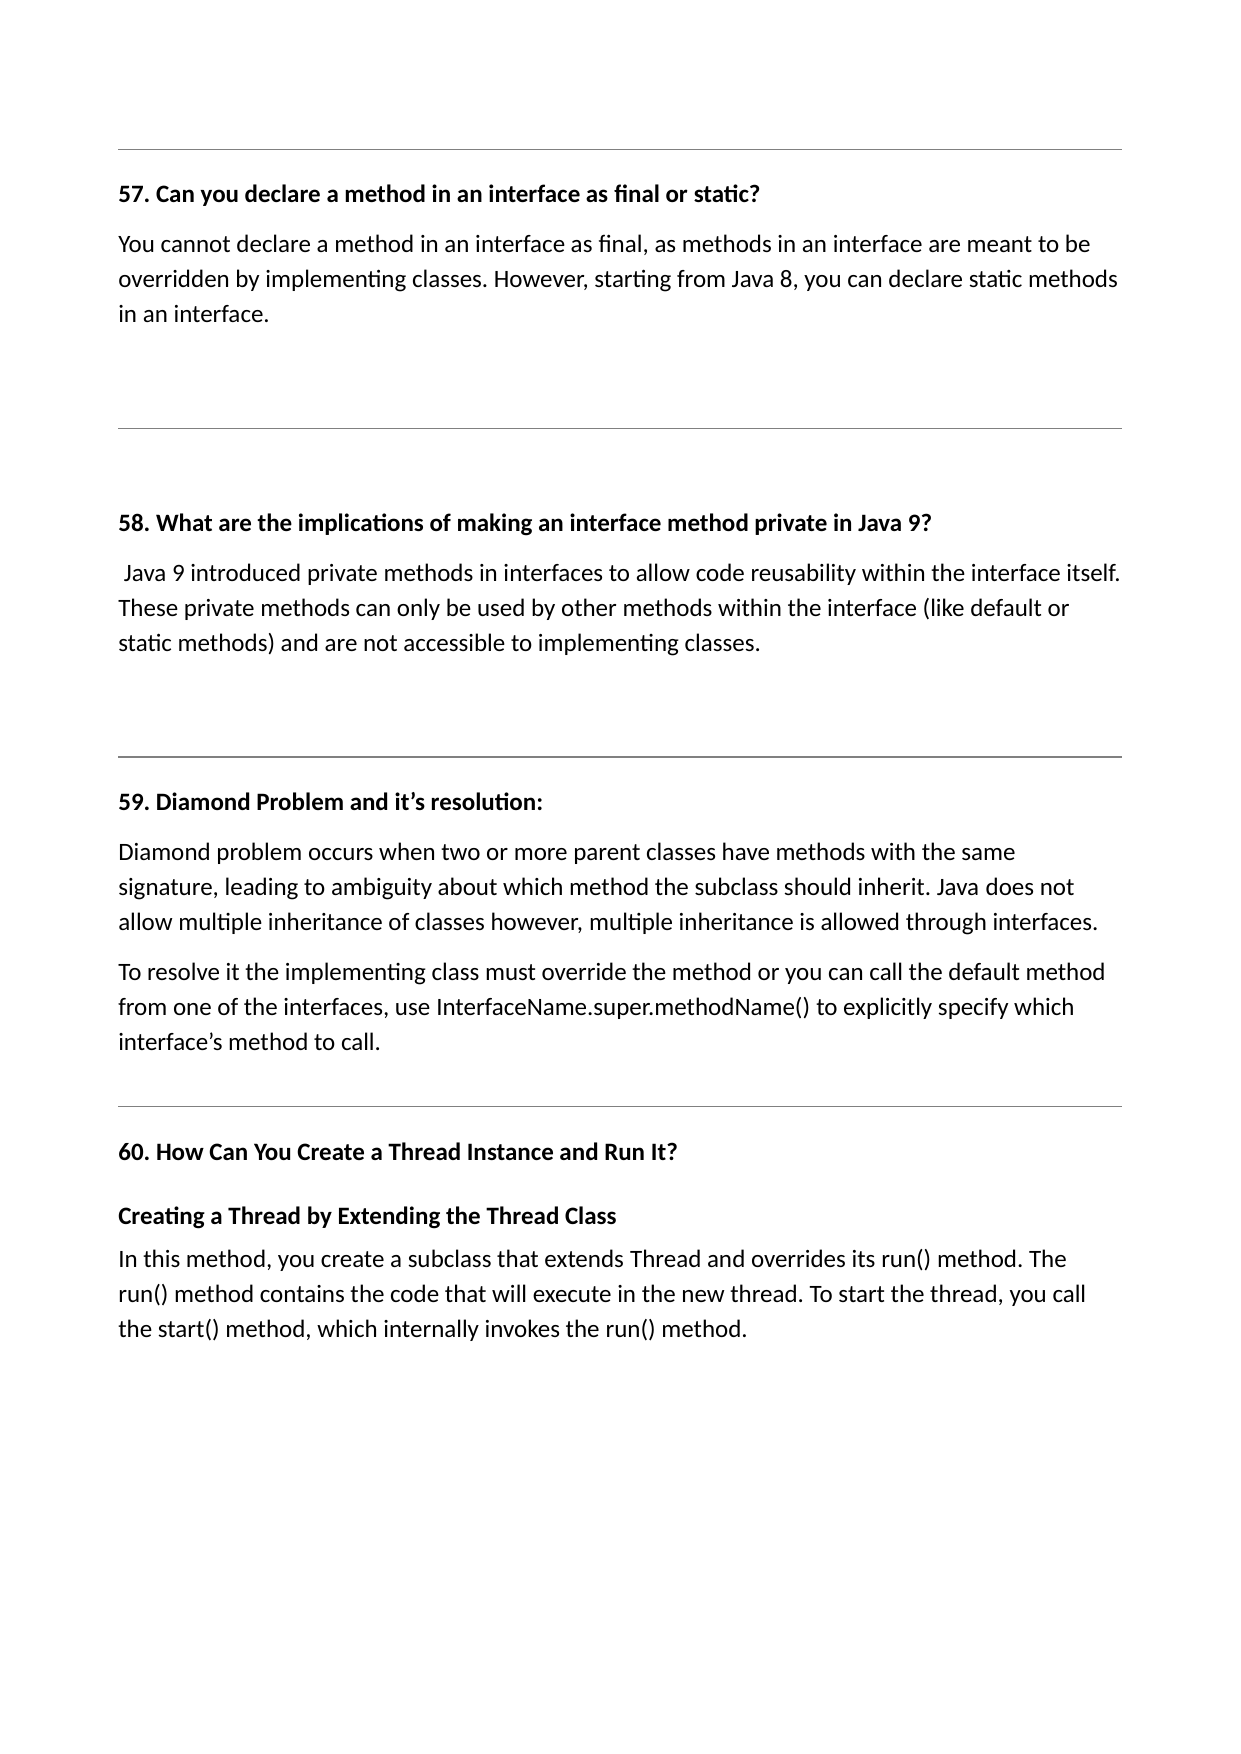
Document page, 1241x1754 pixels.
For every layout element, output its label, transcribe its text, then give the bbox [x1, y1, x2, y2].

text Java 9 introduced private methods in interfaces to allow code reusability within the interface itself. These private methods can only be used by other methods within the interface (like default or static methods) and are not accessible to implementing classes. [118, 557, 1122, 657]
text You cannot declare a method in an interface as final, as methods in an interface are meant to be overridden by implementing classes. However, starting from Java 8, you can declare static methods in an interface. [118, 228, 1122, 329]
text 58. What are the implications of making an interface method private in Java 9? [118, 507, 1122, 538]
text 60. How Can You Create a Thread Instance and Run It? [118, 1136, 1122, 1166]
text Diamond problem occurs when two or more parent classes have methods with the same signature, leading to ambiguity about which method the subclass should inherit. Java does not allow multiple inheritance of classes however, multiple inheritance is allowed through interfaces. [118, 836, 1122, 937]
text 59. Diamond Problem and it’s resolution: [118, 786, 1122, 817]
text 57. Can you declare a method in an interface as final or static? [118, 178, 1122, 209]
text In this method, you create a subclass that extends Thread and overrides its run() method. The run() method contains the code that will execute in the new thread. To start the thread, you call the start() method, which internally invokes the run() method. [118, 1243, 1122, 1343]
subtitle Creating a Thread by Extending the Thread Class [118, 1200, 1122, 1230]
text To resolve it the implementing class must override the method or you can call the default method from one of the interfaces, use InterfaceName.super.methodName() to explicitly specify which interface’s method to call. [118, 956, 1122, 1056]
